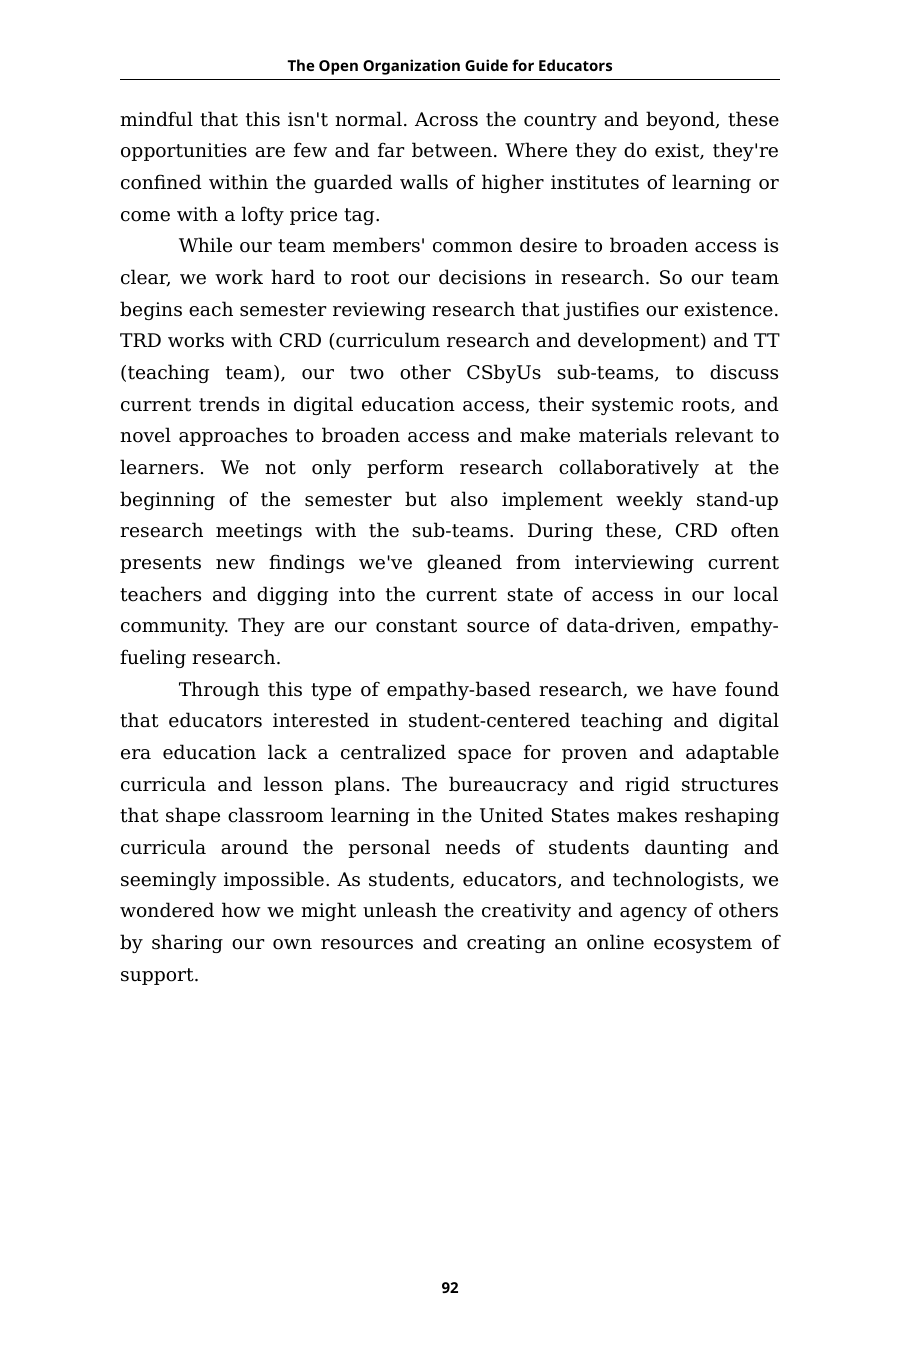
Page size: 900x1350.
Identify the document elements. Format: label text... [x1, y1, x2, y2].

text Through this type of empathy-based research, we have found that educators interested in student-centered teaching and digital era education lack a centralized space for proven and adaptable curricula and lesson plans. The bureaucracy and rigid structures that shape classroom learning in the United States makes reshaping curricula around the personal needs of students daunting and seemingly impossible. As students, educators, and technologists, we wondered how we might unleash the creativity and agency of others by sharing our own resources and creating an online ecosystem of support. [120, 679, 780, 986]
text While our team members' common desire to broaden access is clear, we work hard to root our decisions in research. So our team begins each semester reviewing research that justifies our existence. TRD works with CRD (curriculum research and development) and TT (teaching team), our two other CSbyUs sub-teams, to discuss current trends in digital education access, their systemic roots, and novel approaches to broaden access and make materials relevant to learners. We not only perform research collaboratively at the beginning of the semester but also implement weekly stand-up research meetings with the sub-teams. During these, CRD often presents new findings we've gleaned from interviewing current teachers and digging into the current state of access in our local community. They are our constant source of data-driven, empathy-fueling research. [120, 235, 780, 669]
text mindful that this isn't normal. Across the country and beyond, these opportunities are few and far between. Where they do exist, they're confined within the guarded walls of higher institutes of learning or come with a lofty price tag. [120, 109, 780, 226]
